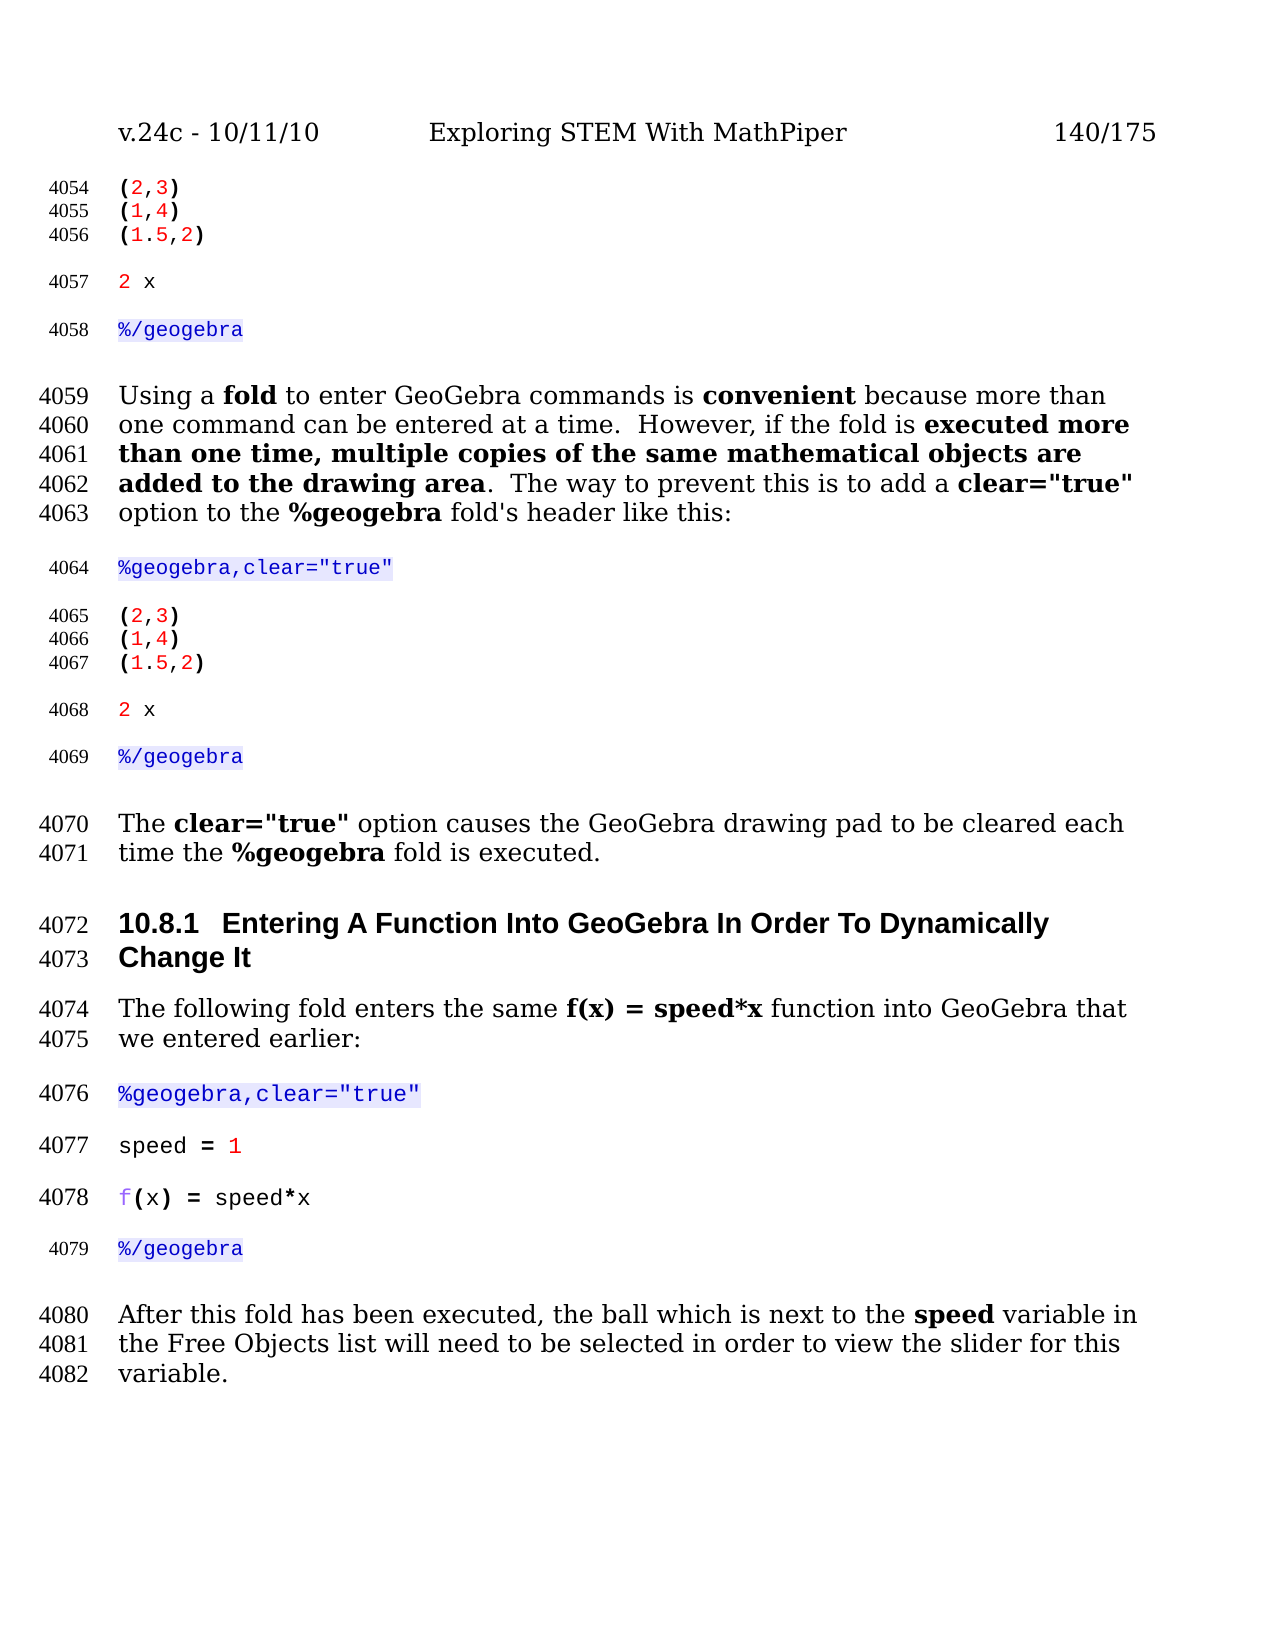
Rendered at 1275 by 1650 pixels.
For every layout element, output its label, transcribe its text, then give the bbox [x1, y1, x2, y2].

text f(x) = speed*x [118, 1186, 1157, 1212]
text After this fold has been executed, the ball which is next to the speed variable in the Free Objects list will need to be selected in order to view the slider for this variable. [118, 1300, 1157, 1388]
text (1.5,2) [118, 224, 1157, 248]
subtitle Entering A Function Into GeoGebra In Order To Dynamically Change It [118, 906, 1157, 973]
text The clear="true" option causes the GeoGebra drawing pad to be cleared each time the %geogebra fold is executed. [118, 808, 1157, 867]
text %/geogebra [118, 1238, 1157, 1262]
text %/geogebra [118, 319, 1157, 342]
text %/geogebra [118, 746, 1157, 770]
text (1,4) [118, 200, 1157, 224]
text (2,3) [118, 177, 1157, 200]
text (1.5,2) [118, 652, 1157, 676]
text (1,4) [118, 628, 1157, 652]
text (2,3) [118, 604, 1157, 628]
text speed = 1 [118, 1134, 1157, 1160]
text 2 x [118, 271, 1157, 295]
text 2 x [118, 699, 1157, 723]
text Using a fold to enter GeoGebra commands is convenient because more than one command can be entered at a time. However, if the fold is executed more than one time, multiple copies of the same mathematical objects are added to the drawing area. The way to prevent this is to add a clear="true" option to the %geogebra fold's header like this: [118, 381, 1157, 528]
text %geogebra,clear="true" [118, 557, 1157, 581]
text %geogebra,clear="true" [118, 1083, 1157, 1108]
text The following fold enters the same f(x) = speed*x function into GeoGebra that we entered earlier: [118, 994, 1157, 1053]
